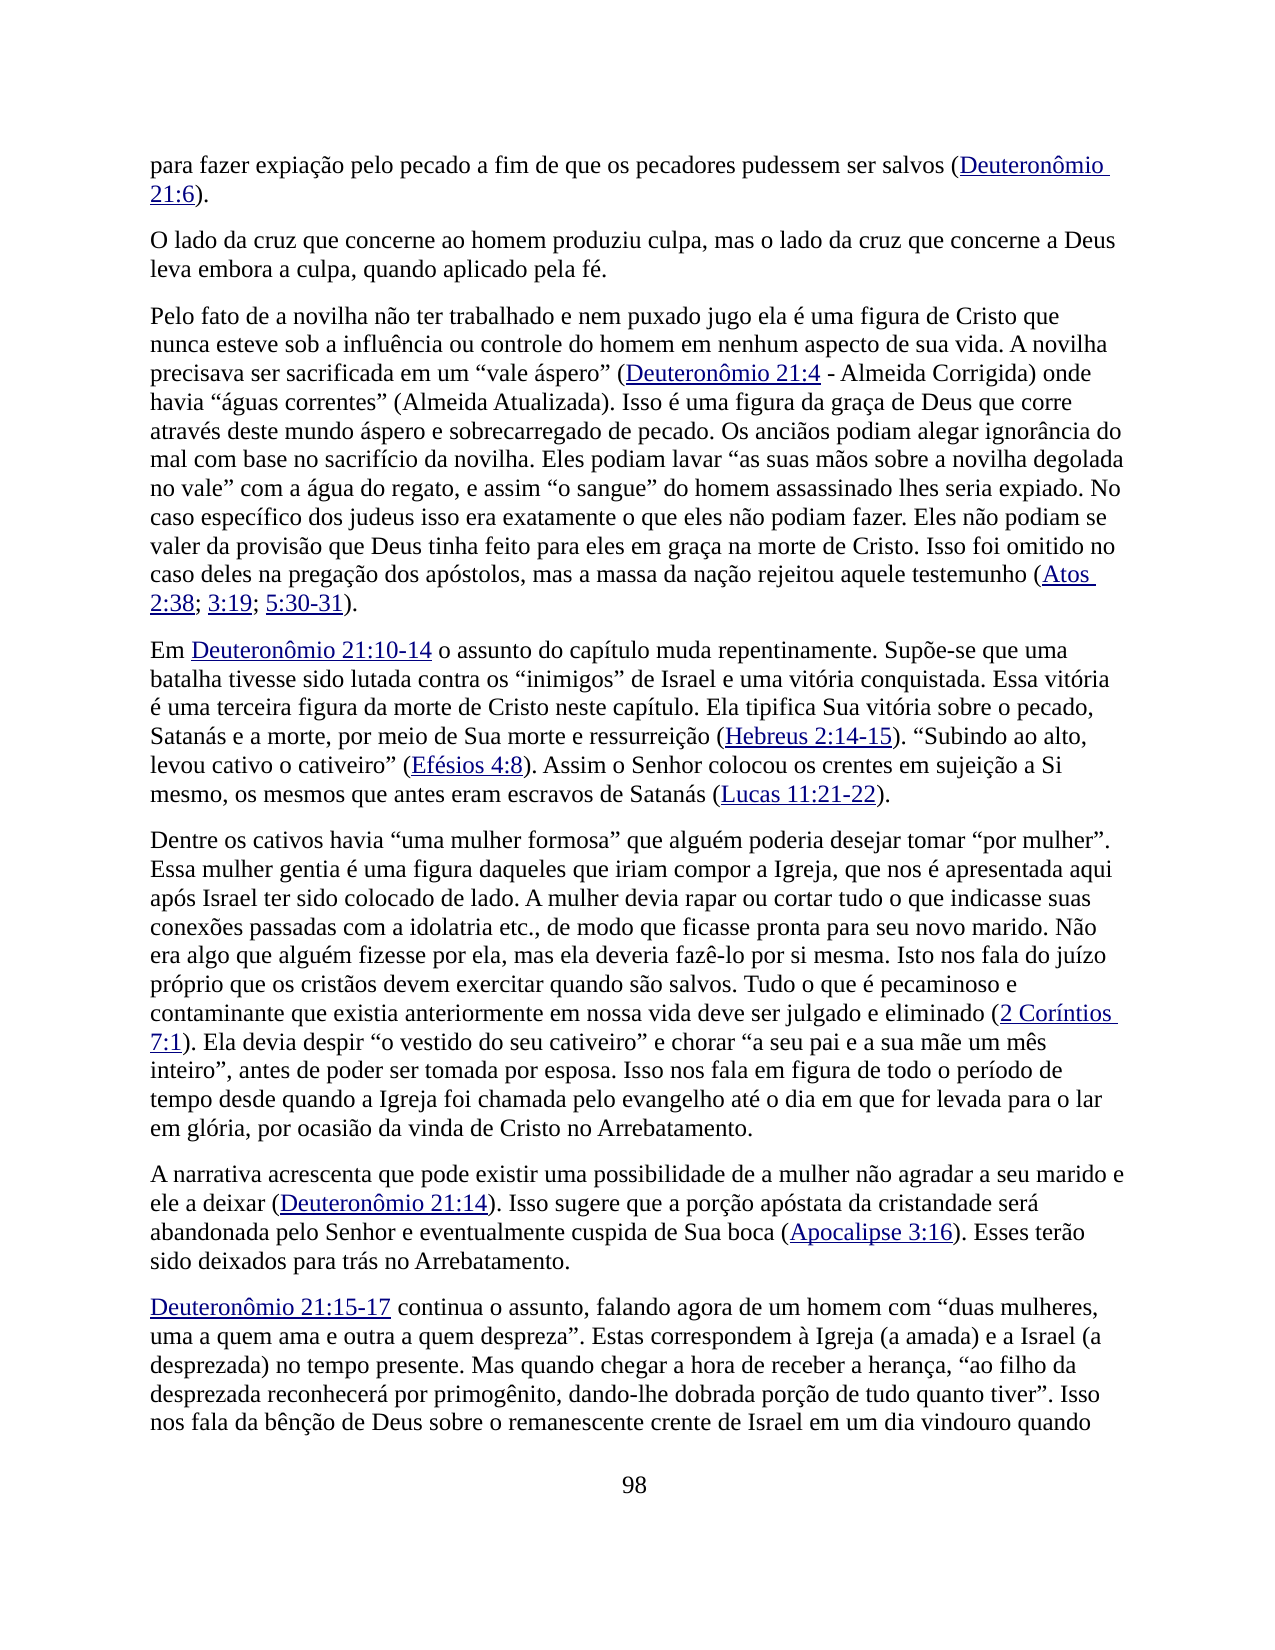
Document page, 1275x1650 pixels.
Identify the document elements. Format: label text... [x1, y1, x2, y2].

text Pelo fato de a novilha não ter trabalhado e nem puxado jugo ela é uma figura de Cristo que nunca esteve sob a influência ou controle do homem em nenhum aspecto de sua vida. A novilha precisava ser sacrificada em um “vale áspero” (Deuteronômio 21:4 - Almeida Corrigida) onde havia “águas correntes” (Almeida Atualizada). Isso é uma figura da graça de Deus que corre através deste mundo áspero e sobrecarregado de pecado. Os anciãos podiam alegar ignorância do mal com base no sacrifício da novilha. Eles podiam lavar “as suas mãos sobre a novilha degolada no vale” com a água do regato, e assim “o sangue” do homem assassinado lhes seria expiado. No caso específico dos judeus isso era exatamente o que eles não podiam fazer. Eles não podiam se valer da provisão que Deus tinha feito para eles em graça na morte de Cristo. Isso foi omitido no caso deles na pregação dos apóstolos, mas a massa da nação rejeitou aquele testemunho (Atos 2:38; 3:19; 5:30-31). [150, 301, 1125, 617]
text Dentre os cativos havia “uma mulher formosa” que alguém poderia desejar tomar “por mulher”. Essa mulher gentia é uma figura daqueles que iriam compor a Igreja, que nos é apresentada aqui após Israel ter sido colocado de lado. A mulher devia rapar ou cortar tudo o que indicasse suas conexões passadas com a idolatria etc., de modo que ficasse pronta para seu novo marido. Não era algo que alguém fizesse por ela, mas ela deveria fazê-lo por si mesma. Isto nos fala do juízo próprio que os cristãos devem exercitar quando são salvos. Tudo o que é pecaminoso e contaminante que existia anteriormente em nossa vida deve ser julgado e eliminado (2 Coríntios 7:1). Ela devia despir “o vestido do seu cativeiro” e chorar “a seu pai e a sua mãe um mês inteiro”, antes de poder ser tomada por esposa. Isso nos fala em figura de todo o período de tempo desde quando a Igreja foi chamada pelo evangelho até o dia em que for levada para o lar em glória, por ocasião da vinda de Cristo no Arrebatamento. [150, 825, 1125, 1142]
text O lado da cruz que concerne ao homem produziu culpa, mas o lado da cruz que concerne a Deus leva embora a culpa, quando aplicado pela fé. [150, 225, 1125, 283]
text A narrativa acrescenta que pode existir uma possibilidade de a mulher não agradar a seu marido e ele a deixar (Deuteronômio 21:14). Isso sugere que a porção apóstata da cristandade será abandonada pelo Senhor e eventualmente cuspida de Sua boca (Apocalipse 3:16). Esses terão sido deixados para trás no Arrebatamento. [150, 1159, 1125, 1274]
text para fazer expiação pelo pecado a fim de que os pecadores pudessem ser salvos (Deuteronômio 21:6). [150, 150, 1125, 207]
text Deuteronômio 21:15-17 continua o assunto, falando agora de um homem com “duas mulheres, uma a quem ama e outra a quem despreza”. Estas correspondem à Igreja (a amada) e a Israel (a desprezada) no tempo presente. Mas quando chegar a hora de receber a herança, “ao filho da desprezada reconhecerá por primogênito, dando-lhe dobrada porção de tudo quanto tiver”. Isso nos fala da bênção de Deus sobre o remanescente crente de Israel em um dia vindouro quando [150, 1292, 1125, 1436]
text Em Deuteronômio 21:10-14 o assunto do capítulo muda repentinamente. Supõe-se que uma batalha tivesse sido lutada contra os “inimigos” de Israel e uma vitória conquistada. Essa vitória é uma terceira figura da morte de Cristo neste capítulo. Ela tipifica Sua vitória sobre o pecado, Satanás e a morte, por meio de Sua morte e ressurreição (Hebreus 2:14-15). “Subindo ao alto, levou cativo o cativeiro” (Efésios 4:8). Assim o Senhor colocou os crentes em sujeição a Si mesmo, os mesmos que antes eram escravos de Satanás (Lucas 11:21-22). [150, 635, 1125, 807]
